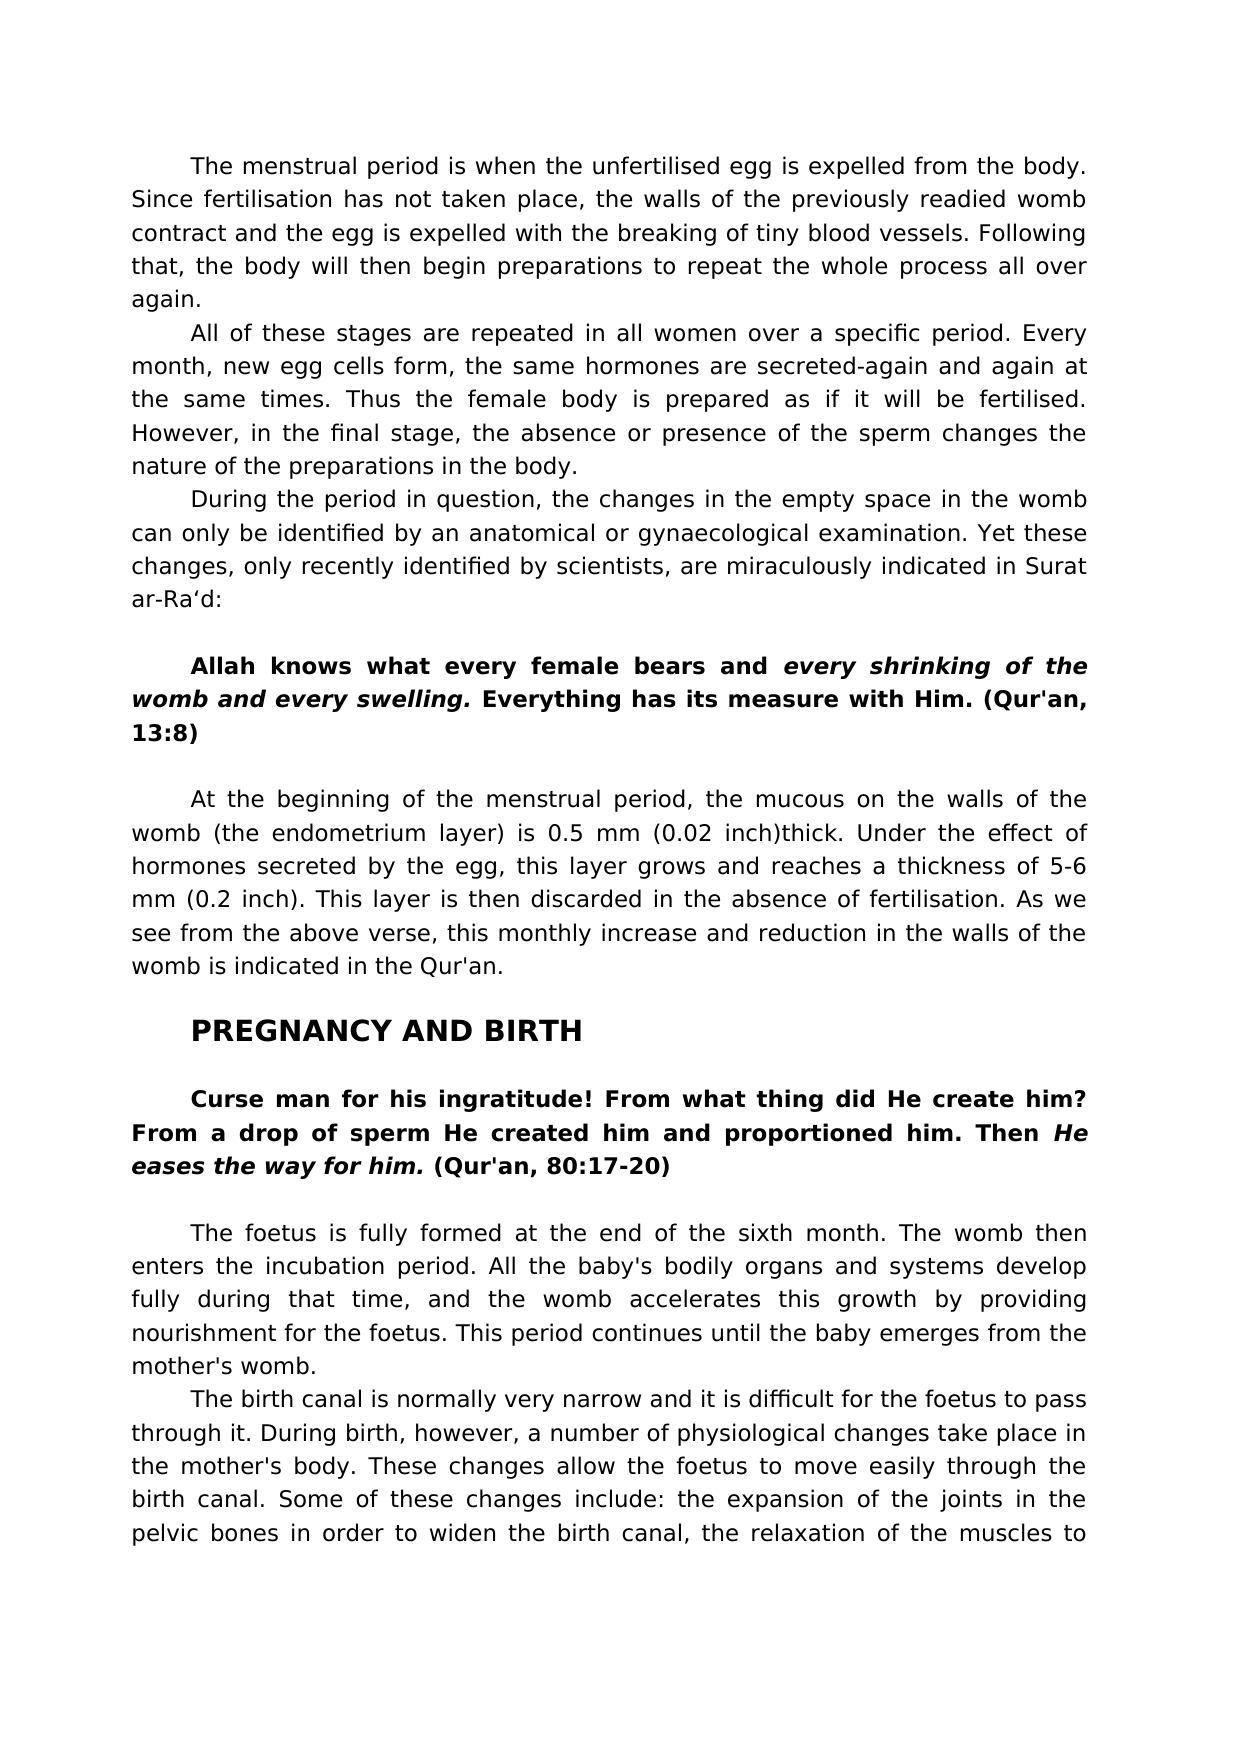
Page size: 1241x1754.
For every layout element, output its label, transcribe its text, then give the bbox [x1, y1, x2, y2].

text The foetus is fully formed at the end of the sixth month. The womb then enters the incubation period. All the baby's bodily organs and systems develop fully during that time, and the womb accelerates this growth by providing nourishment for the foetus. This period continues until the baby emerges from the mother's womb. [131, 1214, 1088, 1381]
text All of these stages are repeated in all women over a specific period. Every month, new egg cells form, the same hormones are secreted-again and again at the same times. Thus the female body is prepared as if it will be fertilised. However, in the final stage, the absence or presence of the sperm changes the nature of the preparations in the body. [131, 314, 1088, 481]
text Allah knows what every female bears and every shrinking of the womb and every swelling. Everything has its measure with Him. (Qur'an, 13:8) [131, 648, 1088, 748]
text At the beginning of the menstrual period, the mucous on the walls of the womb (the endometrium layer) is 0.5 mm (0.02 inch)thick. Under the effect of hormones secreted by the egg, this layer grows and reaches a thickness of 5-6 mm (0.2 inch). This layer is then discarded in the absence of fertilisation. As we see from the above verse, this monthly increase and reduction in the walls of the womb is indicated in the Qur'an. [131, 781, 1088, 981]
text The birth canal is normally very narrow and it is difficult for the foetus to pass through it. During birth, however, a number of physiological changes take place in the mother's body. These changes allow the foetus to move easily through the birth canal. Some of these changes include: the expansion of the joints in the pelvic bones in order to widen the birth canal, the relaxation of the muscles to [131, 1381, 1088, 1548]
text Curse man for his ingratitude! From what thing did He create him? From a drop of sperm He created him and proportioned him. Then He eases the way for him. (Qur'an, 80:17-20) [131, 1081, 1088, 1181]
text The menstrual period is when the unfertilised egg is expelled from the body. Since fertilisation has not taken place, the walls of the previously readied womb contract and the egg is expelled with the breaking of tiny blood vessels. Following that, the body will then begin preparations to repeat the whole process all over again. [131, 148, 1088, 314]
text During the period in question, the changes in the empty space in the womb can only be identified by an anatomical or gynaecological examination. Yet these changes, only recently identified by scientists, are miraculously indicated in Surat ar-Ra‘d: [131, 481, 1088, 614]
text PREGNANCY AND BIRTH [131, 1014, 1088, 1048]
